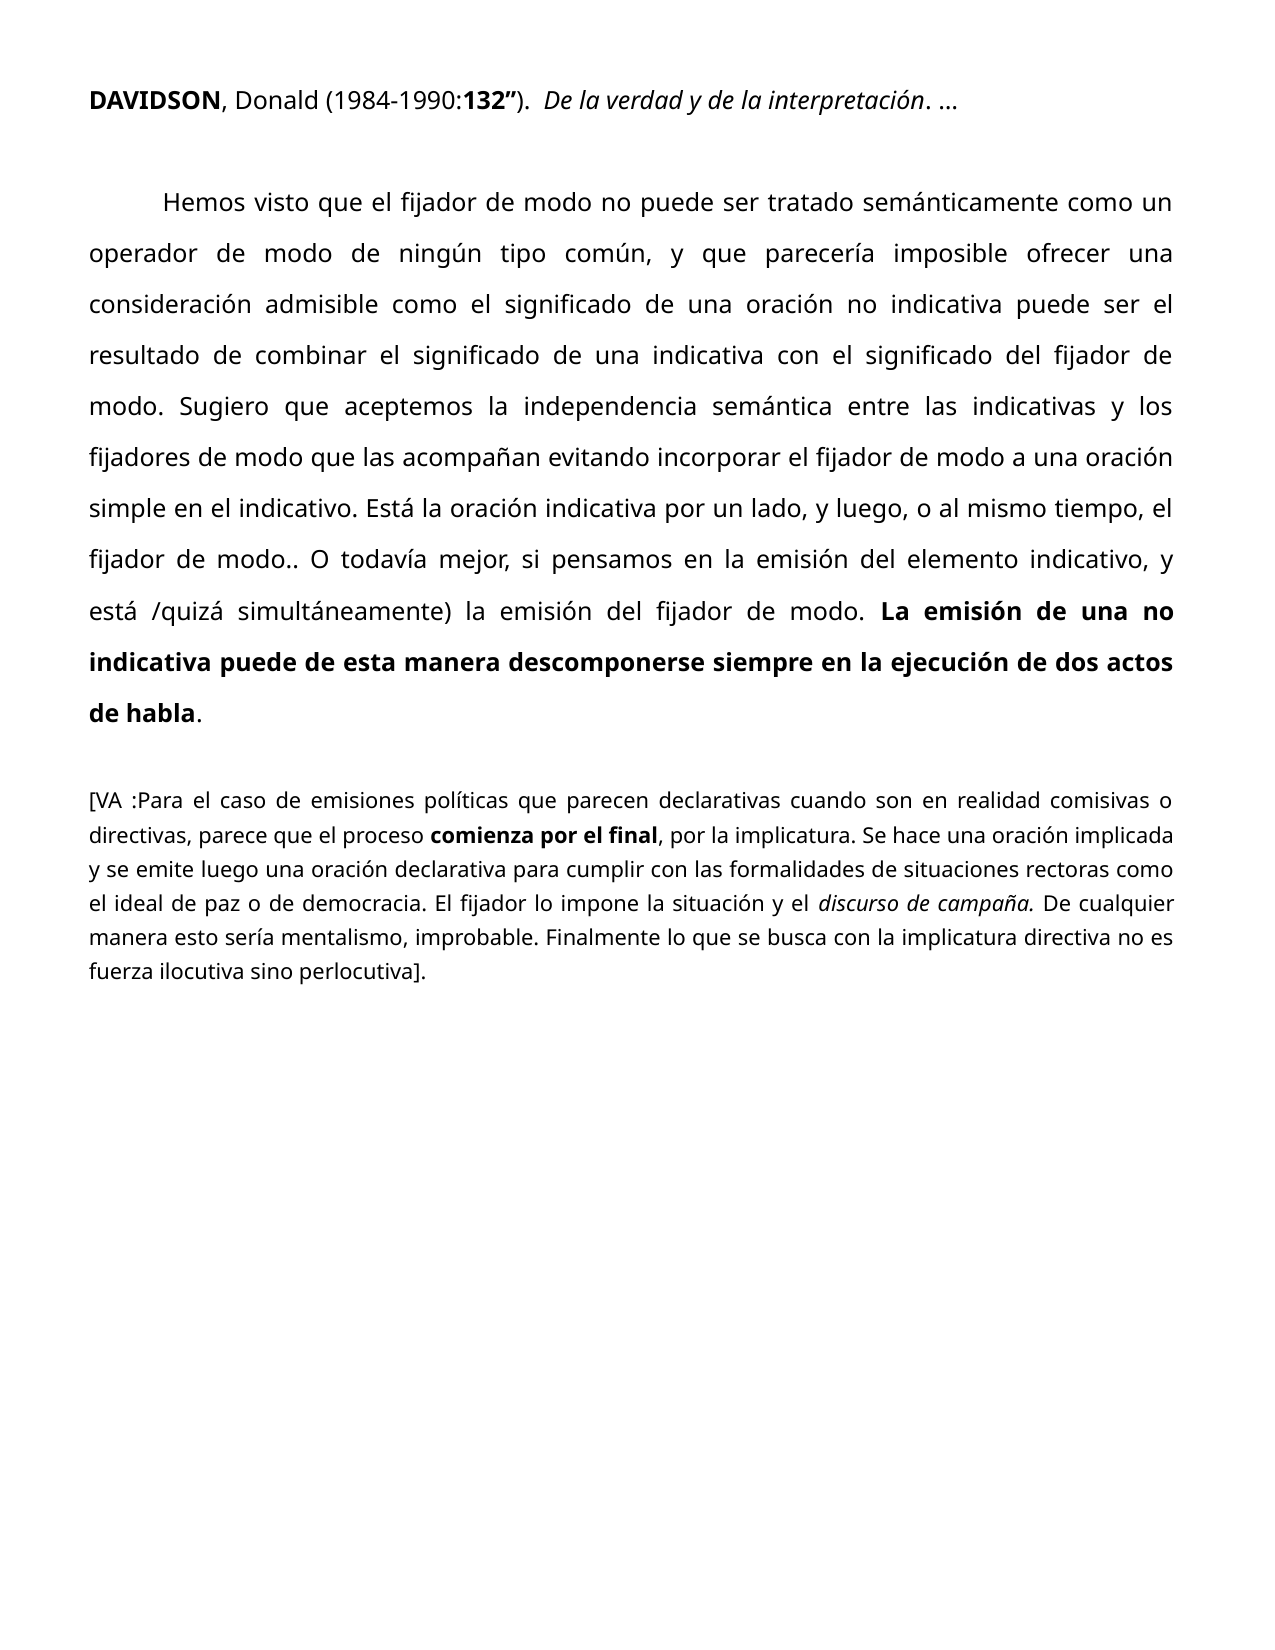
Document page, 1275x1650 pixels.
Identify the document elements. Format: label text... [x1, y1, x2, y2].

text Hemos visto que el fijador de modo no puede ser tratado semánticamente como un operador de modo de ningún tipo común, y que parecería imposible ofrecer una consideración admisible como el significado de una oración no indicativa puede ser el resultado de combinar el significado de una indicativa con el significado del fijador de modo. Sugiero que aceptemos la independencia semántica entre las indicativas y los fijadores de modo que las acompañan evitando incorporar el fijador de modo a una oración simple en el indicativo. Está la oración indicativa por un lado, y luego, o al mismo tiempo, el fijador de modo.. O todavía mejor, si pensamos en la emisión del elemento indicativo, y está /quizá simultáneamente) la emisión del fijador de modo. La emisión de una no indicativa puede de esta manera descomponerse siempre en la ejecución de dos actos de habla. [88, 185, 1174, 729]
text [VA :Para el caso de emisiones políticas que parecen declarativas cuando son en realidad comisivas o directivas, parece que el proceso comienza por el final, por la implicatura. Se hace una oración implicada y se emite luego una oración declarativa para cumplir con las formalidades de situaciones rectoras como el ideal de paz o de democracia. El fijador lo impone la situación y el discurso de campaña. De cualquier manera esto sería mentalismo, improbable. Finalmente lo que se busca con la implicatura directiva no es fuerza ilocutiva sino perlocutiva]. [88, 785, 1174, 986]
text DAVIDSON, Donald (1984-1990:132’’). De la verdad y de la interpretación. … [88, 83, 1174, 117]
